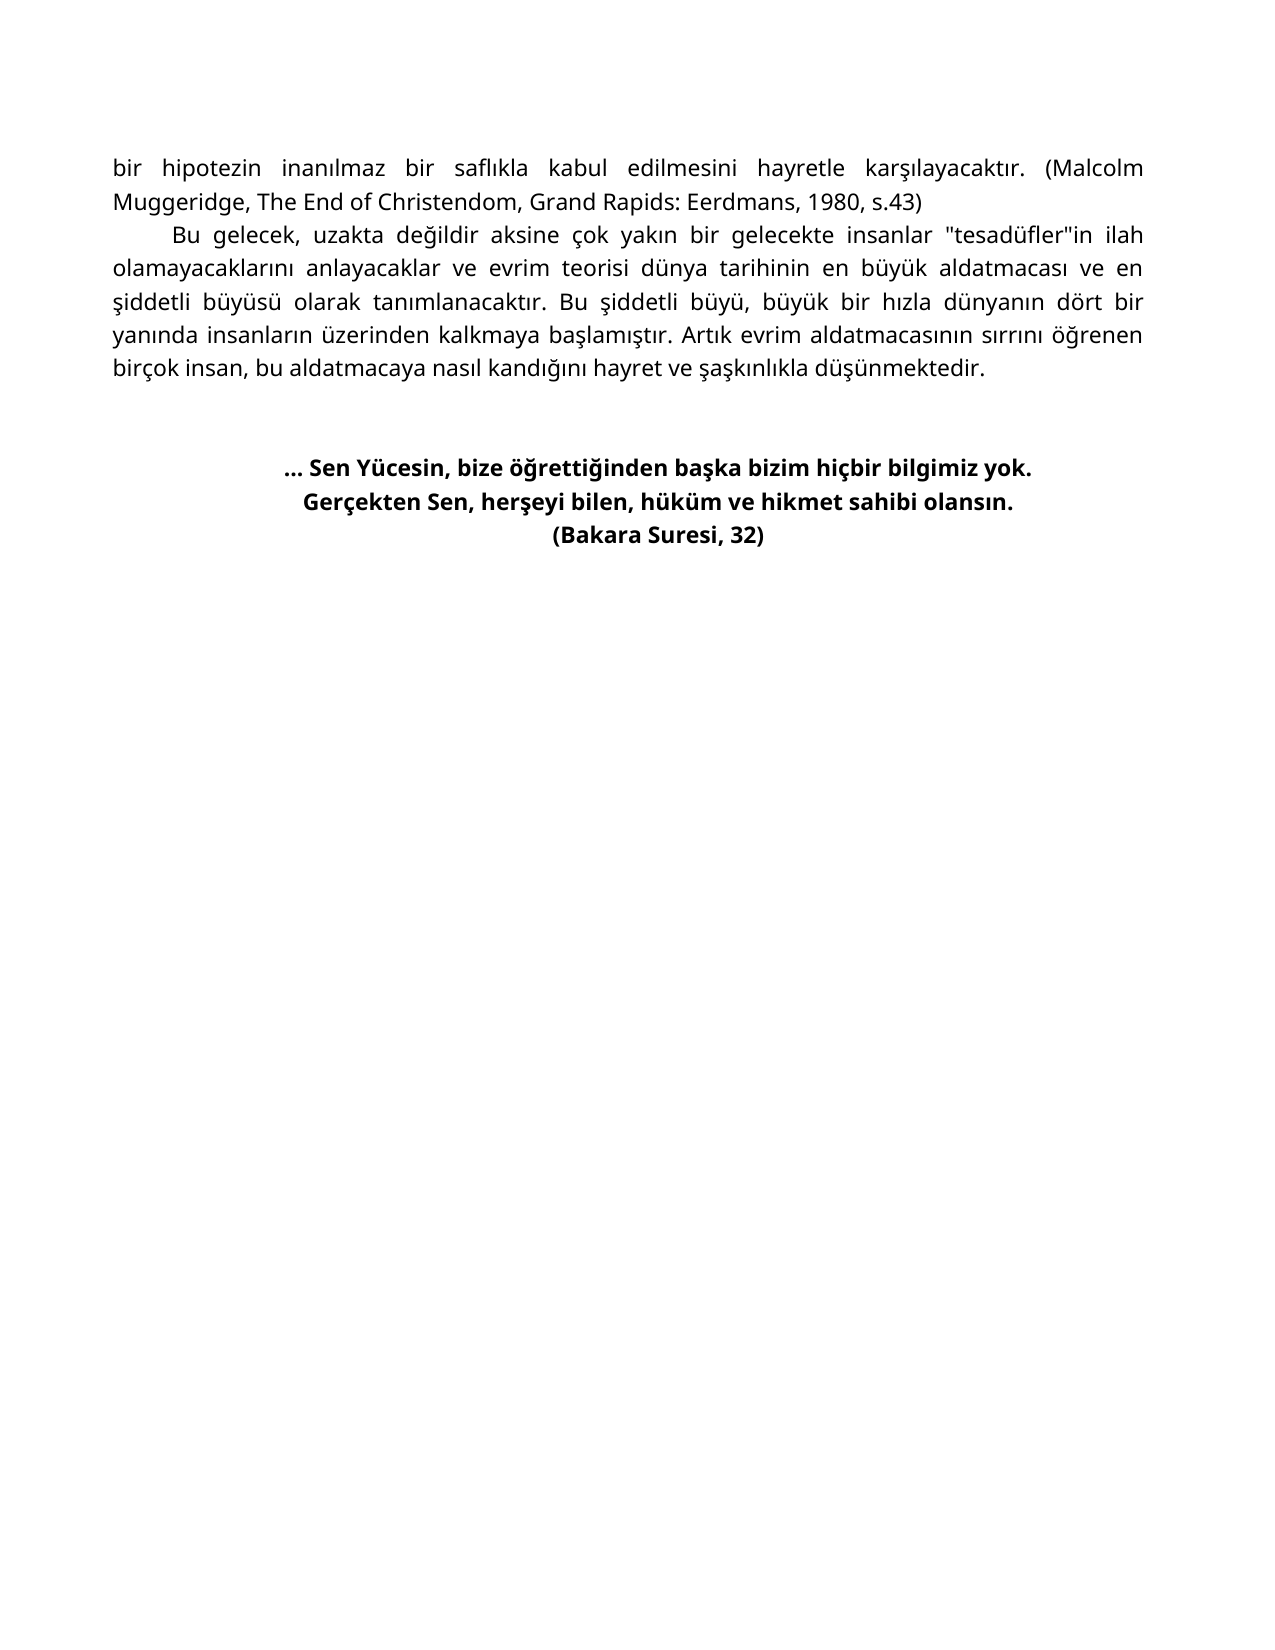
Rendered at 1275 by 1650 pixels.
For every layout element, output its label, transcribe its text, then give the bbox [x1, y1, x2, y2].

text ... Sen Yücesin, bize öğrettiğinden başka bizim hiçbir bilgimiz yok. [112, 450, 1145, 483]
text Bu gelecek, uzakta değildir aksine çok yakın bir gelecekte insanlar "tesadüfler"in ilah olamayacaklarını anlayacaklar ve evrim teorisi dünya tarihinin en büyük aldatmacası ve en şiddetli büyüsü olarak tanımlanacaktır. Bu şiddetli büyü, büyük bir hızla dünyanın dört bir yanında insanların üzerinden kalkmaya başlamıştır. Artık evrim aldatmacasının sırrını öğrenen birçok insan, bu aldatmacaya nasıl kandığını hayret ve şaşkınlıkla düşünmektedir. [112, 217, 1145, 383]
text (Bakara Suresi, 32) [112, 517, 1145, 550]
text Gerçekten Sen, herşeyi bilen, hüküm ve hikmet sahibi olansın. [112, 483, 1145, 517]
text bir hipotezin inanılmaz bir saflıkla kabul edilmesini hayretle karşılayacaktır. (Malcolm Muggeridge, The End of Christendom, Grand Rapids: Eerdmans, 1980, s.43) [112, 150, 1145, 217]
